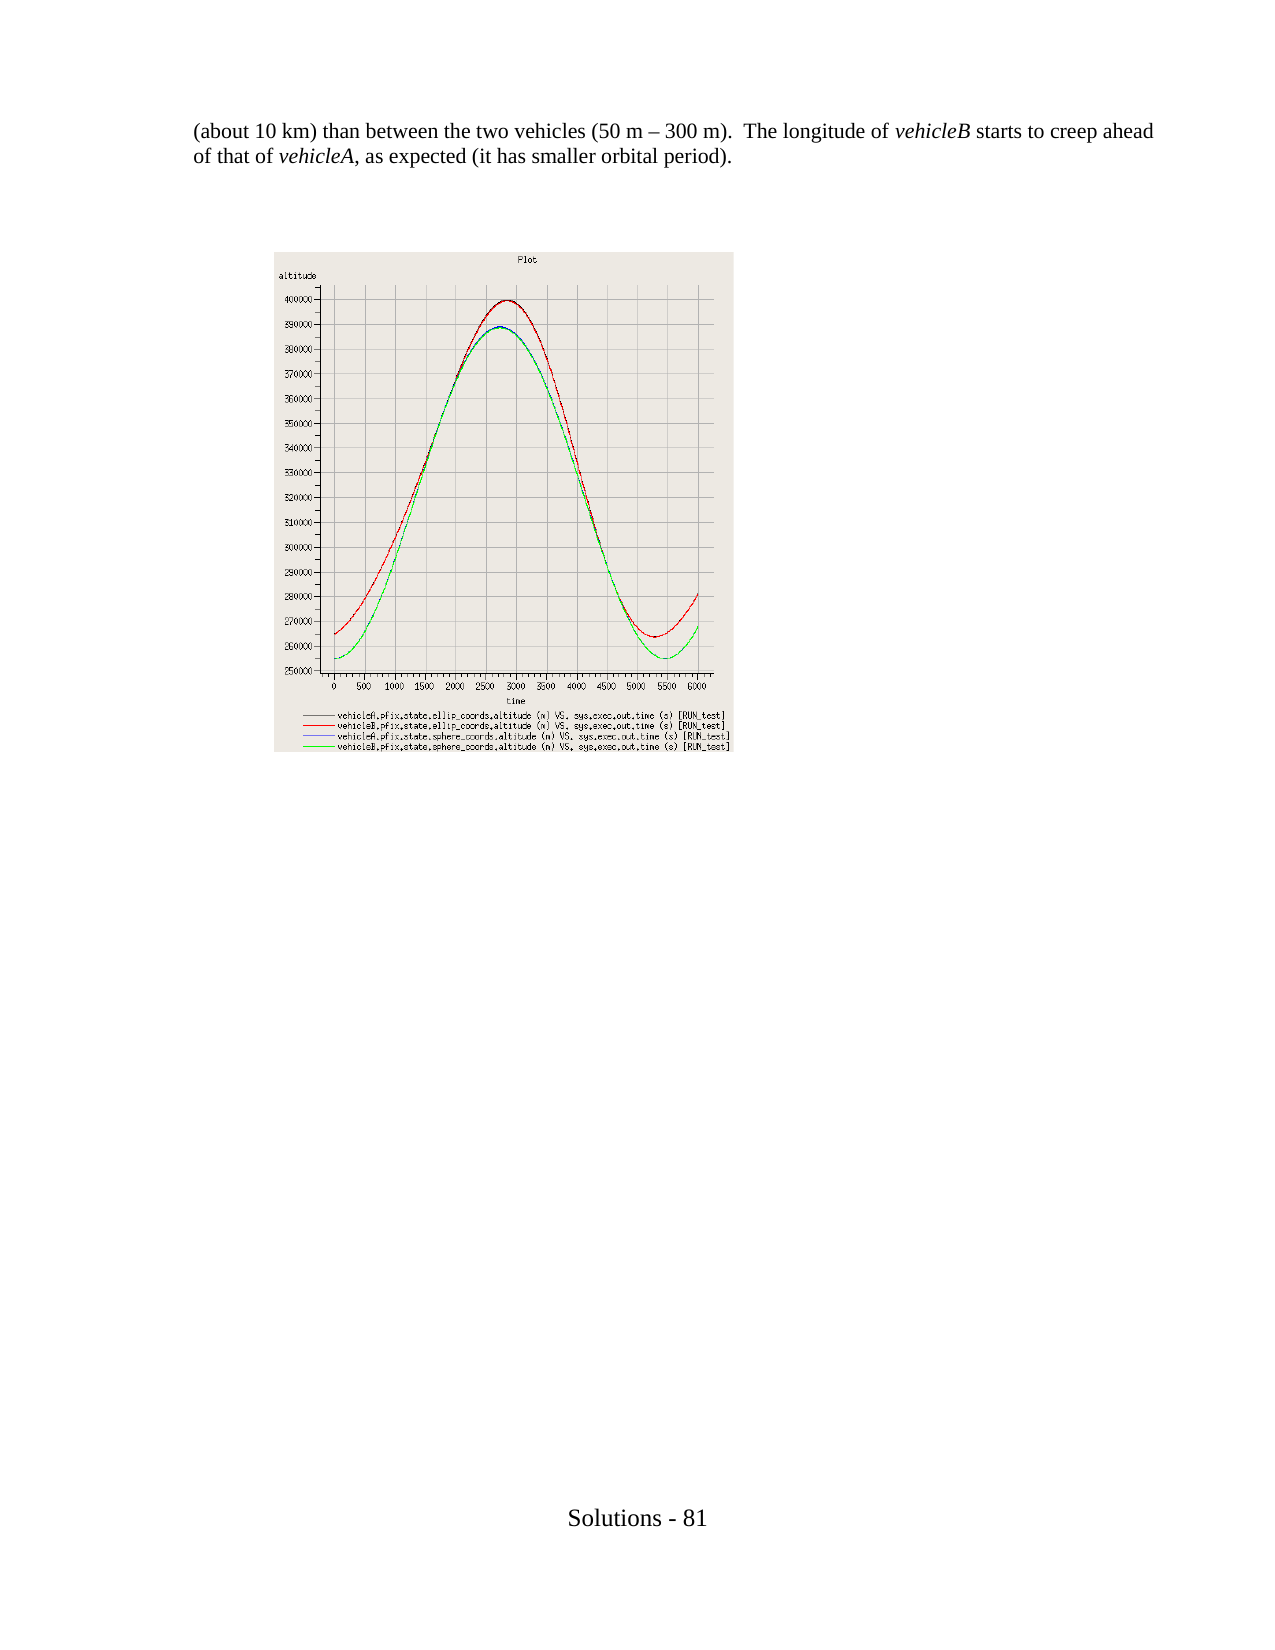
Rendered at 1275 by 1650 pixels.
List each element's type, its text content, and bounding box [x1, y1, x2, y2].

picture [274, 252, 734, 752]
list (about 10 km) than between the two vehicles (50 m – 300 m). The longitude of vehicleB starts to creep ahead of that of vehicleA, as expected (it has smaller orbital period). [156, 118, 1168, 168]
